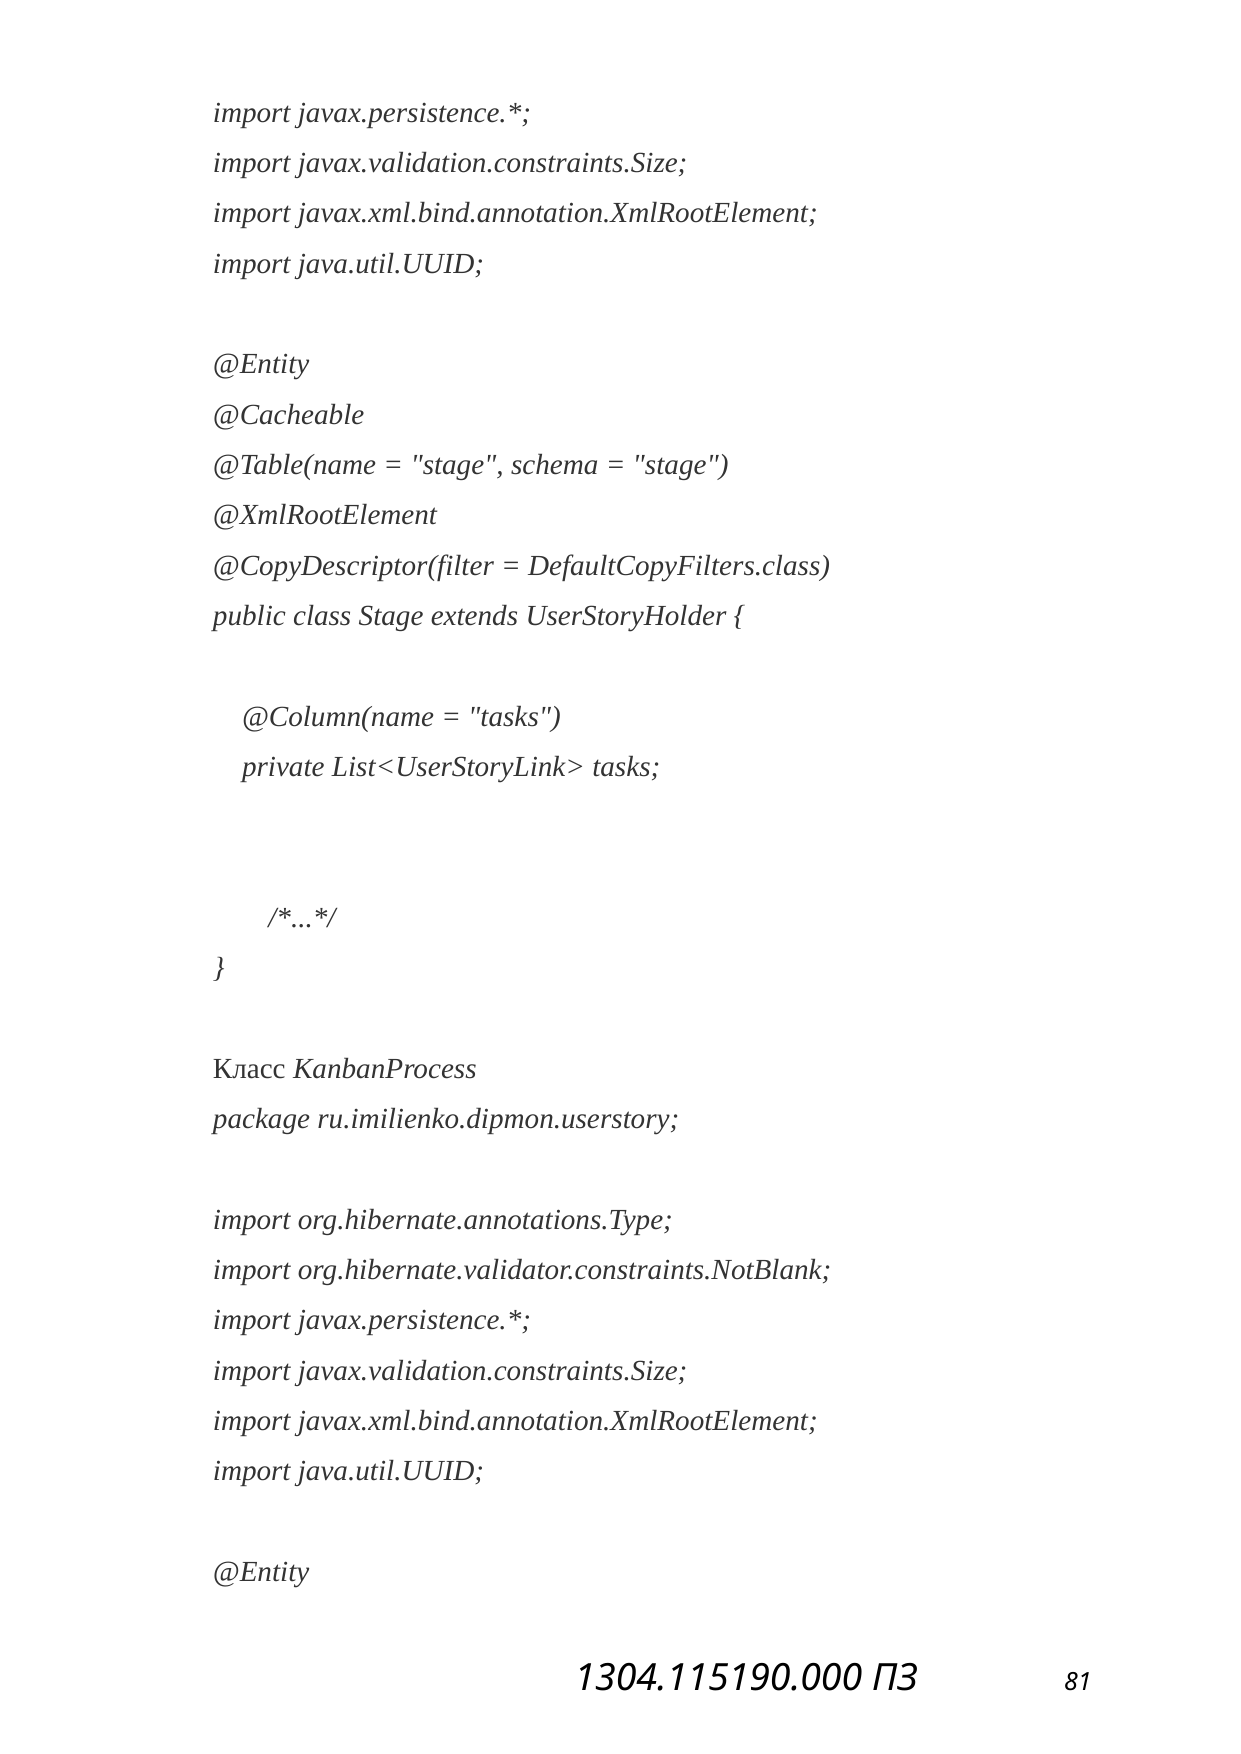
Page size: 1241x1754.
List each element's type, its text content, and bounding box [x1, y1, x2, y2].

text } [136, 950, 1181, 984]
text import org.hibernate.validator.constraints.NotBlank; [136, 1252, 1181, 1286]
text import javax.persistence.*; [136, 95, 1181, 128]
text import javax.persistence.*; [136, 1302, 1181, 1336]
text @Column(name = "tasks") [136, 699, 1181, 732]
text import java.util.UUID; [136, 246, 1181, 279]
text private List<UserStoryLink> tasks; [136, 749, 1181, 783]
text @Cacheable [136, 397, 1181, 430]
text import org.hibernate.annotations.Type; [136, 1202, 1181, 1235]
text /*...*/ [136, 900, 1181, 933]
text package ru.imilienko.dipmon.userstory; [136, 1101, 1181, 1135]
text @Entity [136, 347, 1181, 380]
text import javax.validation.constraints.Size; [136, 1353, 1181, 1386]
text @Entity [136, 1554, 1181, 1588]
text import java.util.UUID; [136, 1453, 1181, 1487]
text import javax.xml.bind.annotation.XmlRootElement; [136, 196, 1181, 229]
text @Table(name = "stage", schema = "stage") [136, 447, 1181, 481]
text @CopyDescriptor(filter = DefaultCopyFilters.class) [136, 548, 1181, 581]
text Класс KanbanProcess [136, 1051, 1181, 1084]
text public class Stage extends UserStoryHolder { [136, 598, 1181, 632]
text import javax.xml.bind.annotation.XmlRootElement; [136, 1403, 1181, 1437]
text import javax.validation.constraints.Size; [136, 145, 1181, 179]
text @XmlRootElement [136, 497, 1181, 531]
